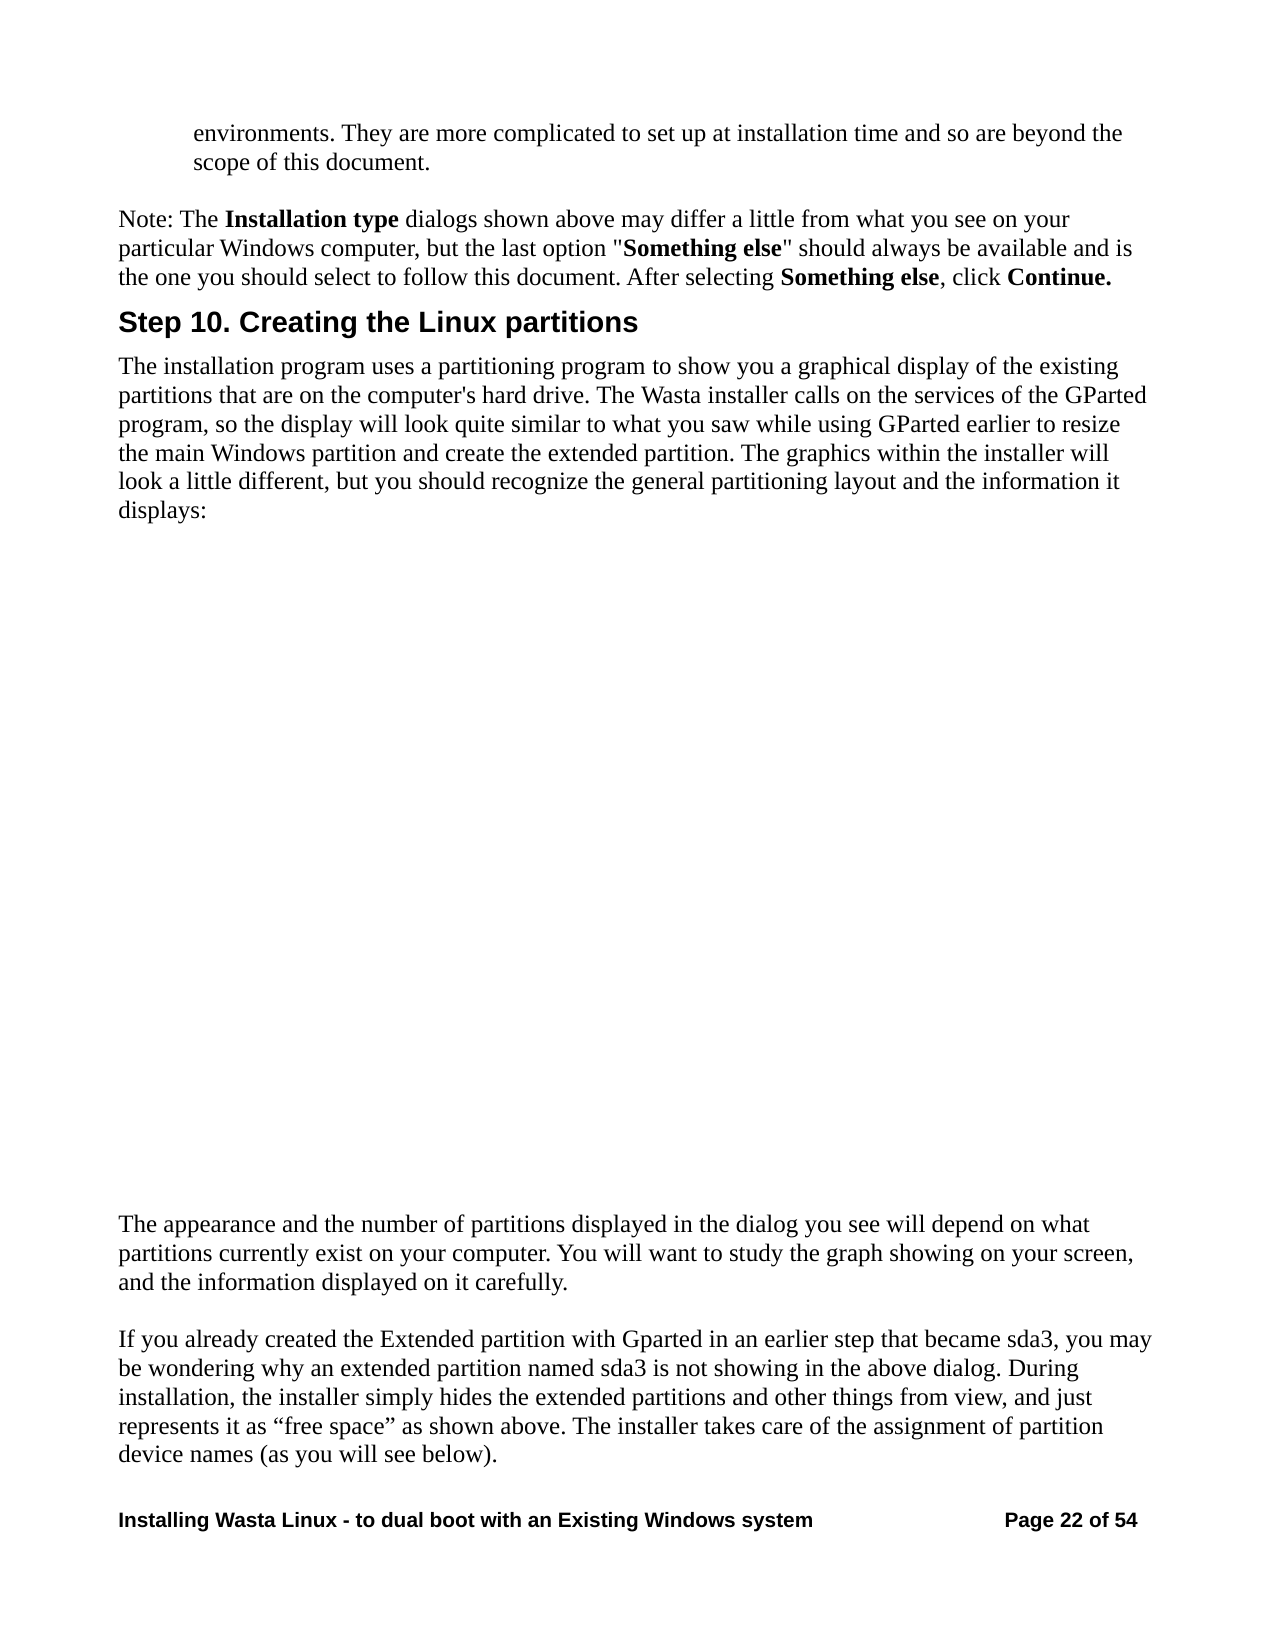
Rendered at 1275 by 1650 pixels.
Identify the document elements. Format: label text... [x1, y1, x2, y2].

text Note: The Installation type dialogs shown above may differ a little from what you see on your particular Windows computer, but the last option "Something else" should always be available and is the one you should select to follow this document. After selecting Something else, click Continue. [118, 204, 1157, 291]
list environments. They are more complicated to set up at installation time and so are beyond the scope of this document. [156, 118, 1157, 176]
text The appearance and the number of partitions displayed in the dialog you see will depend on what partitions currently exist on your computer. You will want to study the graph showing on your screen, and the information displayed on it carefully. [118, 1209, 1157, 1296]
text The installation program uses a partitioning program to show you a graphical display of the existing partitions that are on the computer's hard drive. The Wasta installer calls on the services of the GParted program, so the display will look quite similar to what you saw while using GParted earlier to resize the main Windows partition and create the extended partition. The graphics within the installer will look a little different, but you should recognize the general partitioning layout and the information it displays: [118, 351, 1157, 524]
subtitle Step 10. Creating the Linux partitions [118, 305, 1157, 339]
text If you already created the Extended partition with Gparted in an earlier step that became sda3, you may be wondering why an extended partition named sda3 is not showing in the above dialog. During installation, the installer simply hides the extended partitions and other things from view, and just represents it as “free space” as shown above. The installer takes care of the assignment of partition device names (as you will see below). [118, 1324, 1157, 1468]
